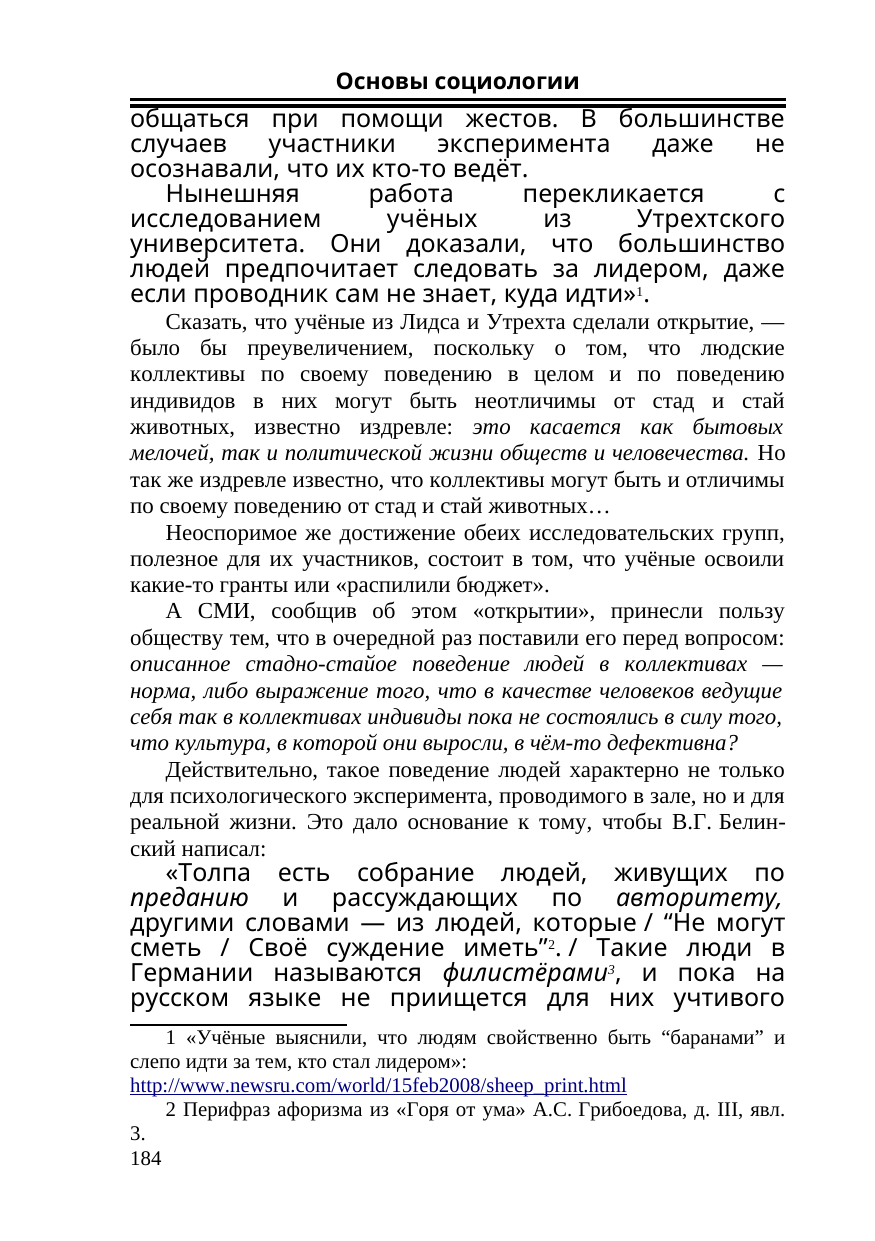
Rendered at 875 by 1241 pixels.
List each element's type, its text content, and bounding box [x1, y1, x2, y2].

text Перифраз афоризма из «Горя от ума» А.С. Грибоедова, д. III, явл. 3. [130, 1097, 786, 1145]
text Сказать, что учёные из Лидса и Утрехта сделали открытие, — было бы преувеличением, поскольку о том, что людские коллективы по своему поведению в целом и по поведению индивидов в них могут быть неотличимы от стад и стай животных, известно издревле: это касается как бытовых мелочей, так и политической жизни обществ и человечества. Но так же издревле известно, что коллективы могут быть и отличимы по своему поведению от стад и стай животных… [130, 308, 786, 518]
text Неоспоримое же достижение обеих исследовательских групп, полезное для их участников, состоит в том, что учёные освоили какие-то гранты или «распилили бюджет». [130, 518, 786, 598]
text Действительно, такое поведение людей характерно не только для психологического эксперимента, проводимого в зале, но и для реальной жизни. Это дало основание к тому, чтобы В.Г. Бе­лин­ский написал: [130, 756, 786, 861]
text «Толпа есть собрание людей, живущих по преданию и рассуждающих по авторитету, другими словами — из людей, которые / “Не могут сметь / Своё суждение иметь”. / Такие люди в Германии называются филистёрами, и пока на русском языке не приищется для них учтивого [130, 861, 786, 1011]
text общаться при помощи жестов. В большинстве случаев участники эксперимента даже не осознавали, что их кто-то ведёт. [130, 108, 786, 183]
text http://www.newsru.com/world/15feb2008/sheep_print.html [130, 1073, 786, 1097]
text «Учёные выяснили, что людям свойственно быть “баранами” и слепо идти за тем, кто стал лидером»: [130, 1025, 786, 1073]
text Нынешняя работа перекликается с исследованием учёных из Утрехтского университета. Они доказали, что большинство людей предпочитает следовать за лидером, даже если проводник сам не знает, куда идти». [130, 183, 786, 308]
text А СМИ, сообщив об этом «открытии», принесли пользу обществу тем, что в очередной раз поставили его перед вопросом: описанное стадно-стайое поведение людей в коллективах — норма, либо выражение того, что в качестве человеков ведущие себя так в коллективах индивиды пока не состоялись в силу того, что культура, в которой они выросли, в чём-то дефективна? [130, 598, 786, 756]
